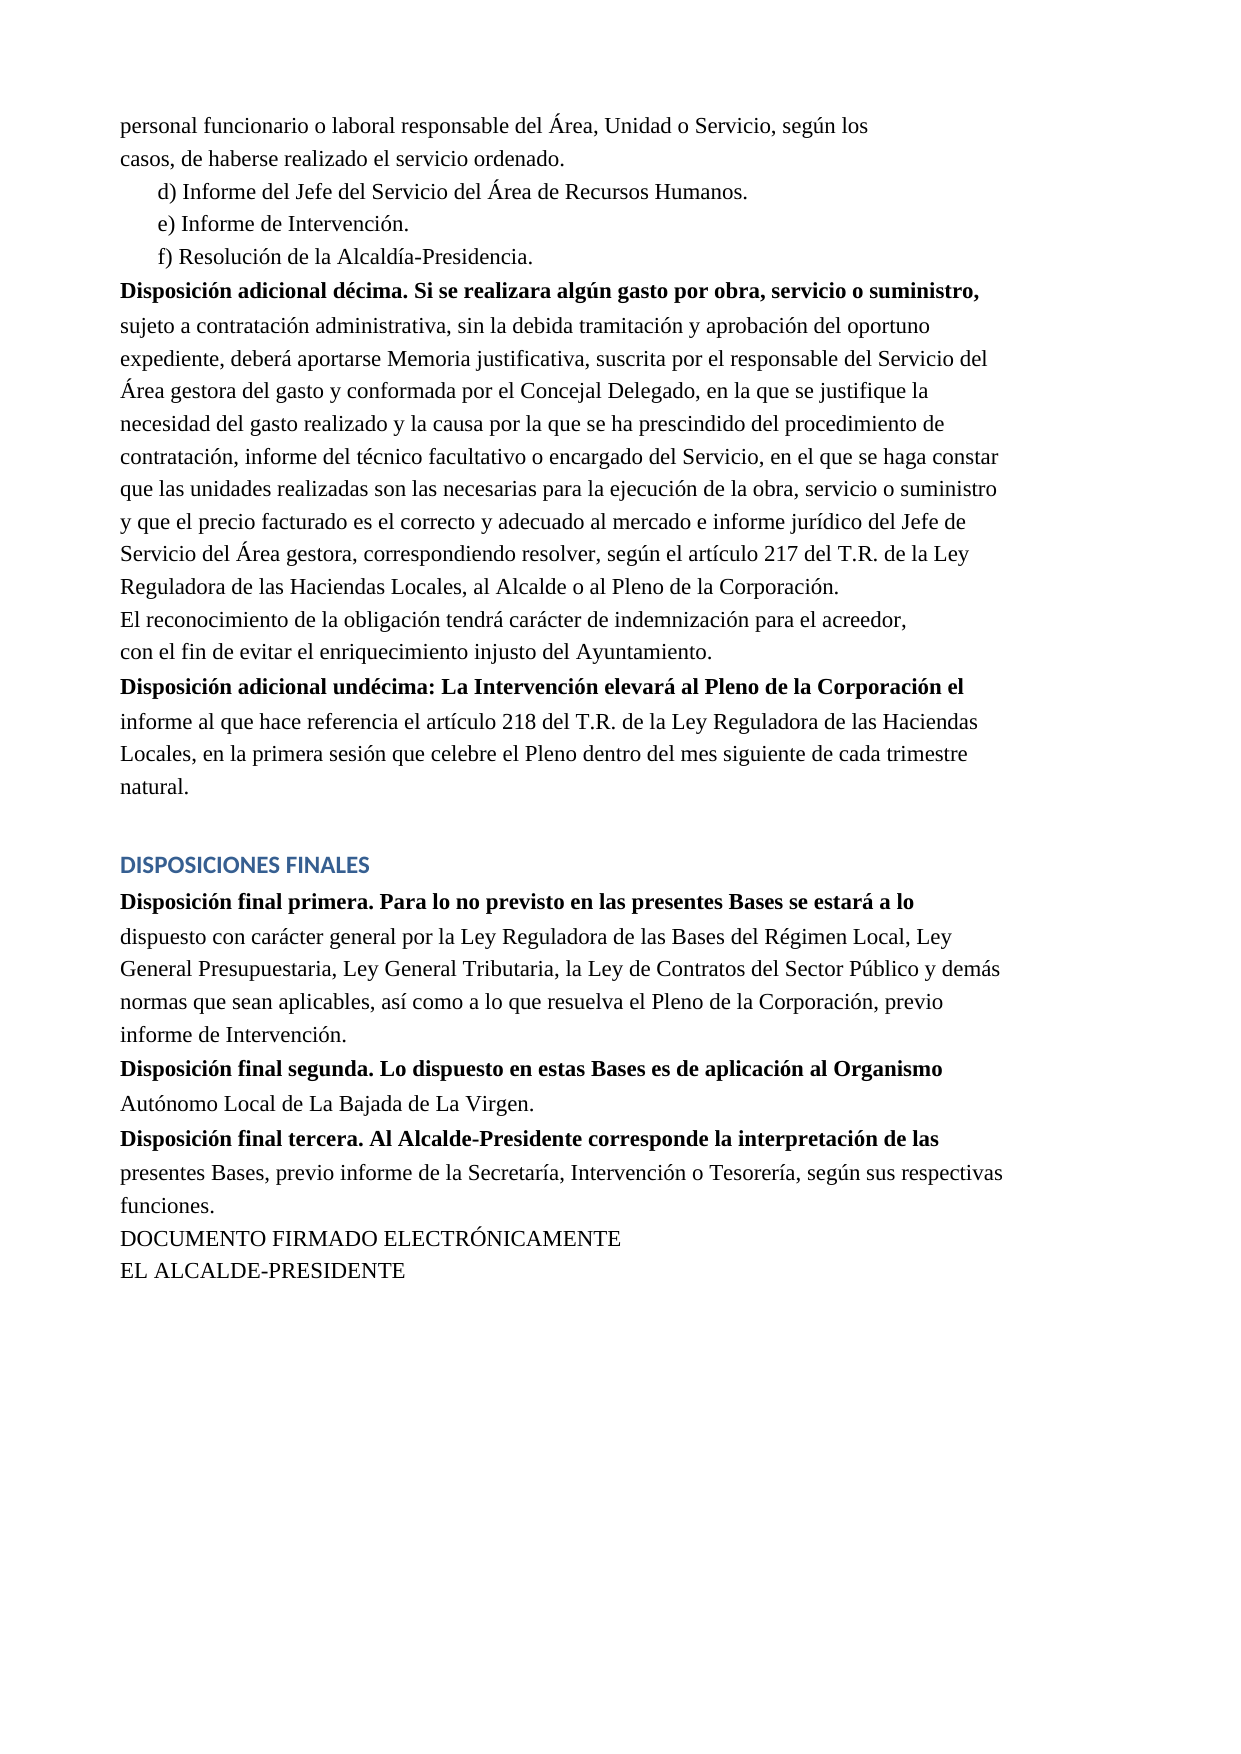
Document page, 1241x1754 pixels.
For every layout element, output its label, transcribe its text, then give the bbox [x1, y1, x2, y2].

text Reguladora de las Haciendas Locales, al Alcalde o al Pleno de la Corporación. [120, 573, 1120, 599]
text casos, de haberse realizado el servicio ordenado. [120, 145, 1120, 171]
text e) Informe de Intervención. [157, 210, 1120, 237]
text necesidad del gasto realizado y la causa por la que se ha prescindido del procedimiento de [120, 410, 1120, 436]
text con el fin de evitar el enriquecimiento injusto del Ayuntamiento. [120, 638, 1120, 665]
text expediente, deberá aportarse Memoria justificativa, suscrita por el responsable del Servicio del [120, 345, 1120, 371]
text Disposición final tercera. Al Alcalde-Presidente corresponde la interpretación de las [120, 1125, 1120, 1151]
text que las unidades realizadas son las necesarias para la ejecución de la obra, servicio o suministro [120, 475, 1120, 502]
subtitle DISPOSICIONES FINALES [120, 849, 1120, 880]
text Locales, en la primera sesión que celebre el Pleno dentro del mes siguiente de cada trimestre [120, 740, 1120, 767]
text Servicio del Área gestora, correspondiendo resolver, según el artículo 217 del T.R. de la Ley [120, 541, 1120, 567]
text DOCUMENTO FIRMADO ELECTRÓNICAMENTE [120, 1224, 1120, 1251]
text informe al que hace referencia el artículo 218 del T.R. de la Ley Reguladora de las Haciendas [120, 708, 1120, 734]
text Disposición final segunda. Lo dispuesto en estas Bases es de aplicación al Organismo [120, 1055, 1120, 1082]
text informe de Intervención. [120, 1021, 1120, 1047]
text Disposición final primera. Para lo no previsto en las presentes Bases se estará a lo [120, 888, 1120, 914]
text EL ALCALDE-PRESIDENTE [120, 1257, 1120, 1283]
text El reconocimiento de la obligación tendrá carácter de indemnización para el acreedor, [120, 606, 1120, 632]
text Disposición adicional décima. Si se realizara algún gasto por obra, servicio o suministro, [120, 278, 1120, 304]
text Disposición adicional undécima: La Intervención elevará al Pleno de la Corporación el [120, 673, 1120, 699]
text personal funcionario o laboral responsable del Área, Unidad o Servicio, según los [120, 112, 1120, 139]
text Autónomo Local de La Bajada de La Virgen. [120, 1090, 1120, 1116]
text dispuesto con carácter general por la Ley Reguladora de las Bases del Régimen Local, Ley [120, 923, 1120, 949]
text sujeto a contratación administrativa, sin la debida tramitación y aprobación del oportuno [120, 312, 1120, 339]
text f) Resolución de la Alcaldía-Presidencia. [157, 243, 1120, 269]
text d) Informe del Jefe del Servicio del Área de Recursos Humanos. [157, 178, 1120, 204]
text contratación, informe del técnico facultativo o encargado del Servicio, en el que se haga constar [120, 443, 1120, 469]
text General Presupuestaria, Ley General Tributaria, la Ley de Contratos del Sector Público y demás [120, 955, 1120, 982]
text funciones. [120, 1192, 1120, 1218]
text Área gestora del gasto y conformada por el Concejal Delegado, en la que se justifique la [120, 377, 1120, 404]
text presentes Bases, previo informe de la Secretaría, Intervención o Tesorería, según sus respectivas [120, 1159, 1120, 1186]
text normas que sean aplicables, así como a lo que resuelva el Pleno de la Corporación, previo [120, 988, 1120, 1014]
text y que el precio facturado es el correcto y adecuado al mercado e informe jurídico del Jefe de [120, 508, 1120, 534]
text natural. [120, 773, 1120, 799]
